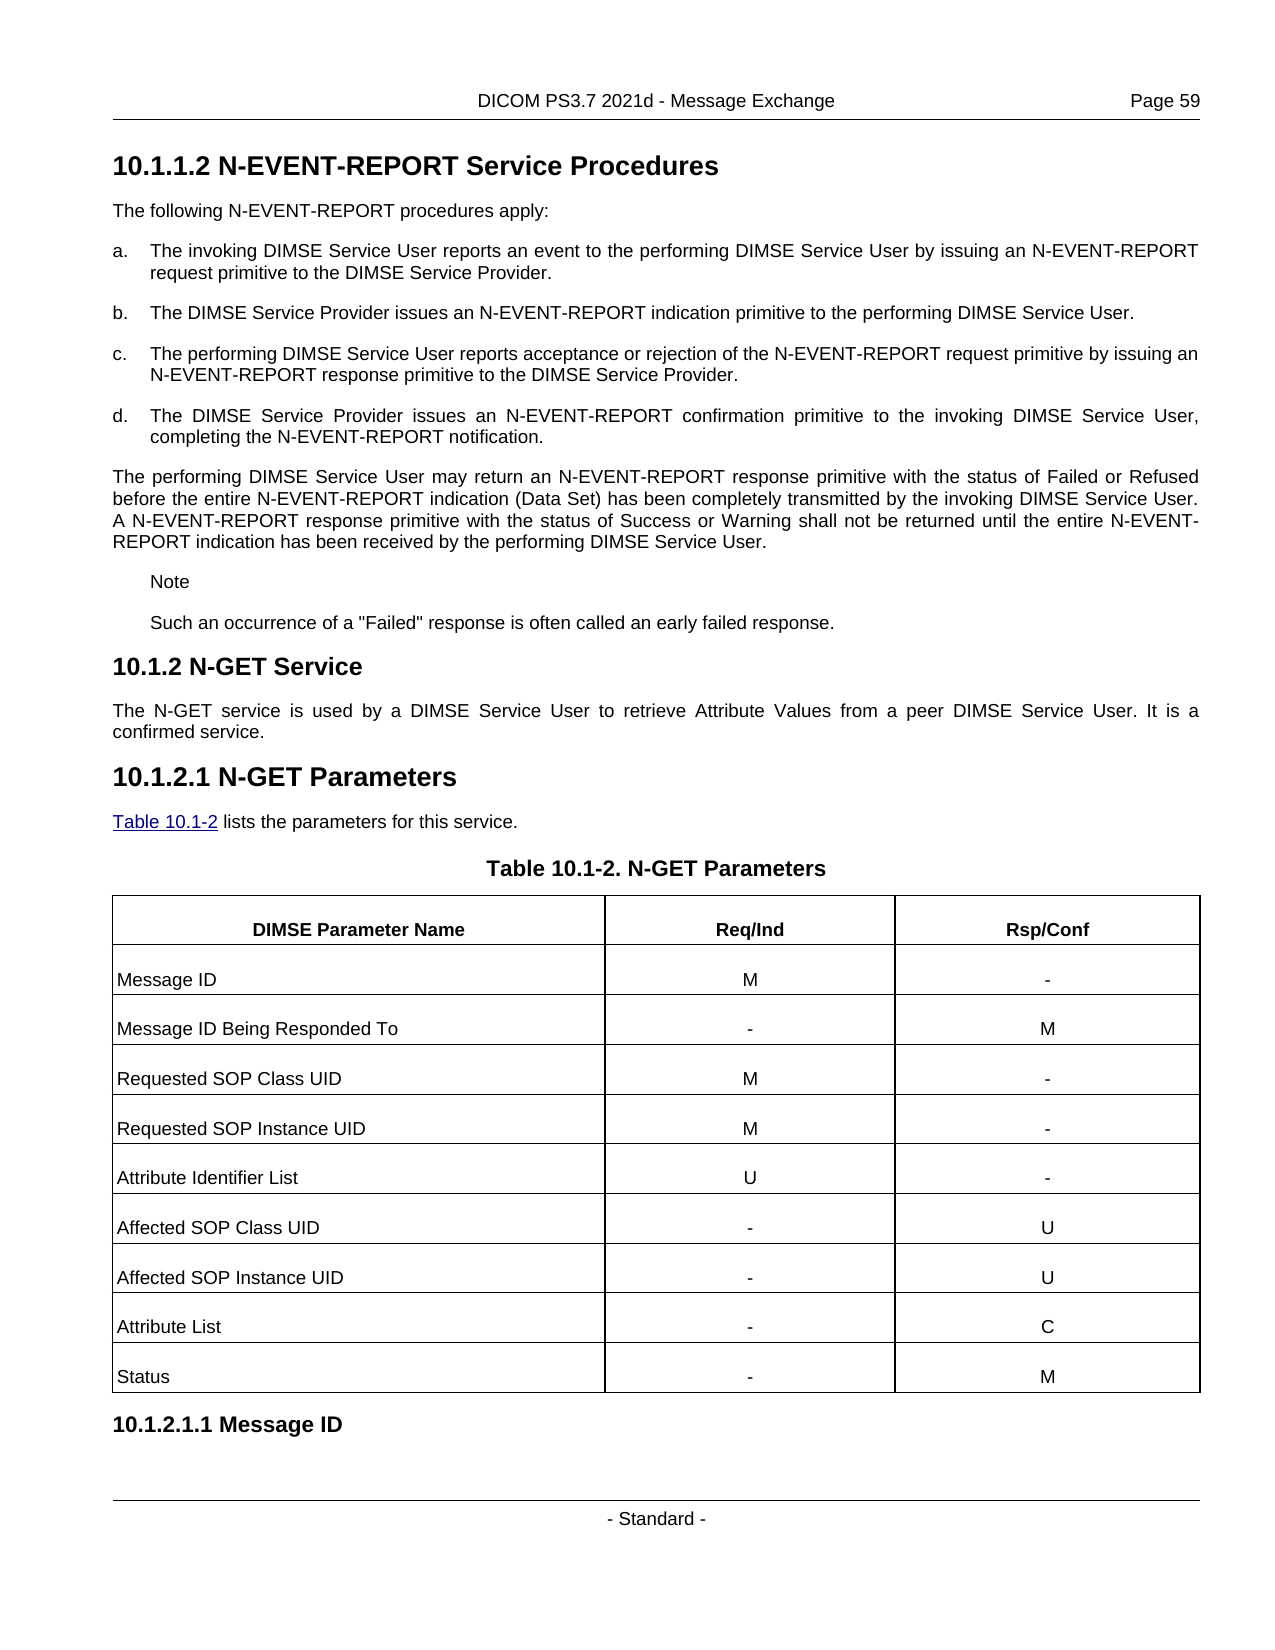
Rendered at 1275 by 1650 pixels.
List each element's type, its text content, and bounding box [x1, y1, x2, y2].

table_cell - [896, 1045, 1199, 1093]
text Table 10.1-2 lists the parameters for this service. [112, 811, 1200, 833]
text Note [150, 571, 1162, 593]
text The following N-EVENT-REPORT procedures apply: [112, 200, 1200, 222]
text Such an occurrence of a "Failed" response is often called an early failed response. [150, 612, 1162, 633]
text d. The DIMSE Service Provider issues an N-EVENT-REPORT confirmation primitive to the invoking DIMSE Service User, completing the N-EVENT-REPORT notification. [112, 404, 1200, 447]
table_cell Attribute List [113, 1293, 604, 1342]
table_header Req/Ind [606, 896, 894, 944]
table_cell - [896, 945, 1199, 994]
text Table 10.1-2. N-GET Parameters [112, 855, 1200, 881]
table_cell Attribute Identifier List [113, 1144, 604, 1193]
table_cell U [606, 1144, 894, 1193]
text The performing DIMSE Service User may return an N-EVENT-REPORT response primitive with the status of Failed or Refused before the entire N-EVENT-REPORT indication (Data Set) has been completely transmitted by the invoking DIMSE Service User. A N-EVENT-REPORT response primitive with the status of Success or Warning shall not be returned until the entire N-EVENT-REPORT indication has been received by the performing DIMSE Service User. [112, 466, 1200, 552]
text 10.1.2.1.1 Message ID [112, 1411, 1200, 1437]
table_cell Message ID Being Responded To [113, 995, 604, 1044]
table_cell - [606, 1244, 894, 1292]
text The N-GET service is used by a DIMSE Service User to retrieve Attribute Values from a peer DIMSE Service User. It is a confirmed service. [112, 699, 1200, 742]
table_cell Requested SOP Class UID [113, 1045, 604, 1093]
table_cell - [896, 1144, 1199, 1193]
table_cell Affected SOP Class UID [113, 1194, 604, 1242]
table_cell - [896, 1095, 1199, 1143]
table_cell M [896, 1343, 1199, 1392]
table_cell - [606, 1194, 894, 1242]
table_cell C [896, 1293, 1199, 1342]
table_cell U [896, 1244, 1199, 1292]
table_cell Affected SOP Instance UID [113, 1244, 604, 1292]
table_cell M [606, 945, 894, 994]
table_cell M [896, 995, 1199, 1044]
text a. The invoking DIMSE Service User reports an event to the performing DIMSE Service User by issuing an N-EVENT-REPORT request primitive to the DIMSE Service Provider. [112, 240, 1200, 283]
table_cell - [606, 995, 894, 1044]
table_cell - [606, 1343, 894, 1392]
table_header DIMSE Parameter Name [113, 896, 604, 944]
text 10.1.2.1 N-GET Parameters [112, 761, 1200, 792]
text 10.1.1.2 N-EVENT-REPORT Service Procedures [112, 150, 1200, 181]
table_cell U [896, 1194, 1199, 1242]
table_cell M [606, 1095, 894, 1143]
table_cell - [606, 1293, 894, 1342]
table_cell M [606, 1045, 894, 1093]
text c. The performing DIMSE Service User reports acceptance or rejection of the N-EVENT-REPORT request primitive by issuing an N-EVENT-REPORT response primitive to the DIMSE Service Provider. [112, 342, 1200, 386]
table_header Rsp/Conf [896, 896, 1199, 944]
text b. The DIMSE Service Provider issues an N-EVENT-REPORT indication primitive to the performing DIMSE Service User. [112, 302, 1200, 324]
table_cell Requested SOP Instance UID [113, 1095, 604, 1143]
table_cell Message ID [113, 945, 604, 994]
table_cell Status [113, 1343, 604, 1392]
text 10.1.2 N-GET Service [112, 652, 1200, 681]
